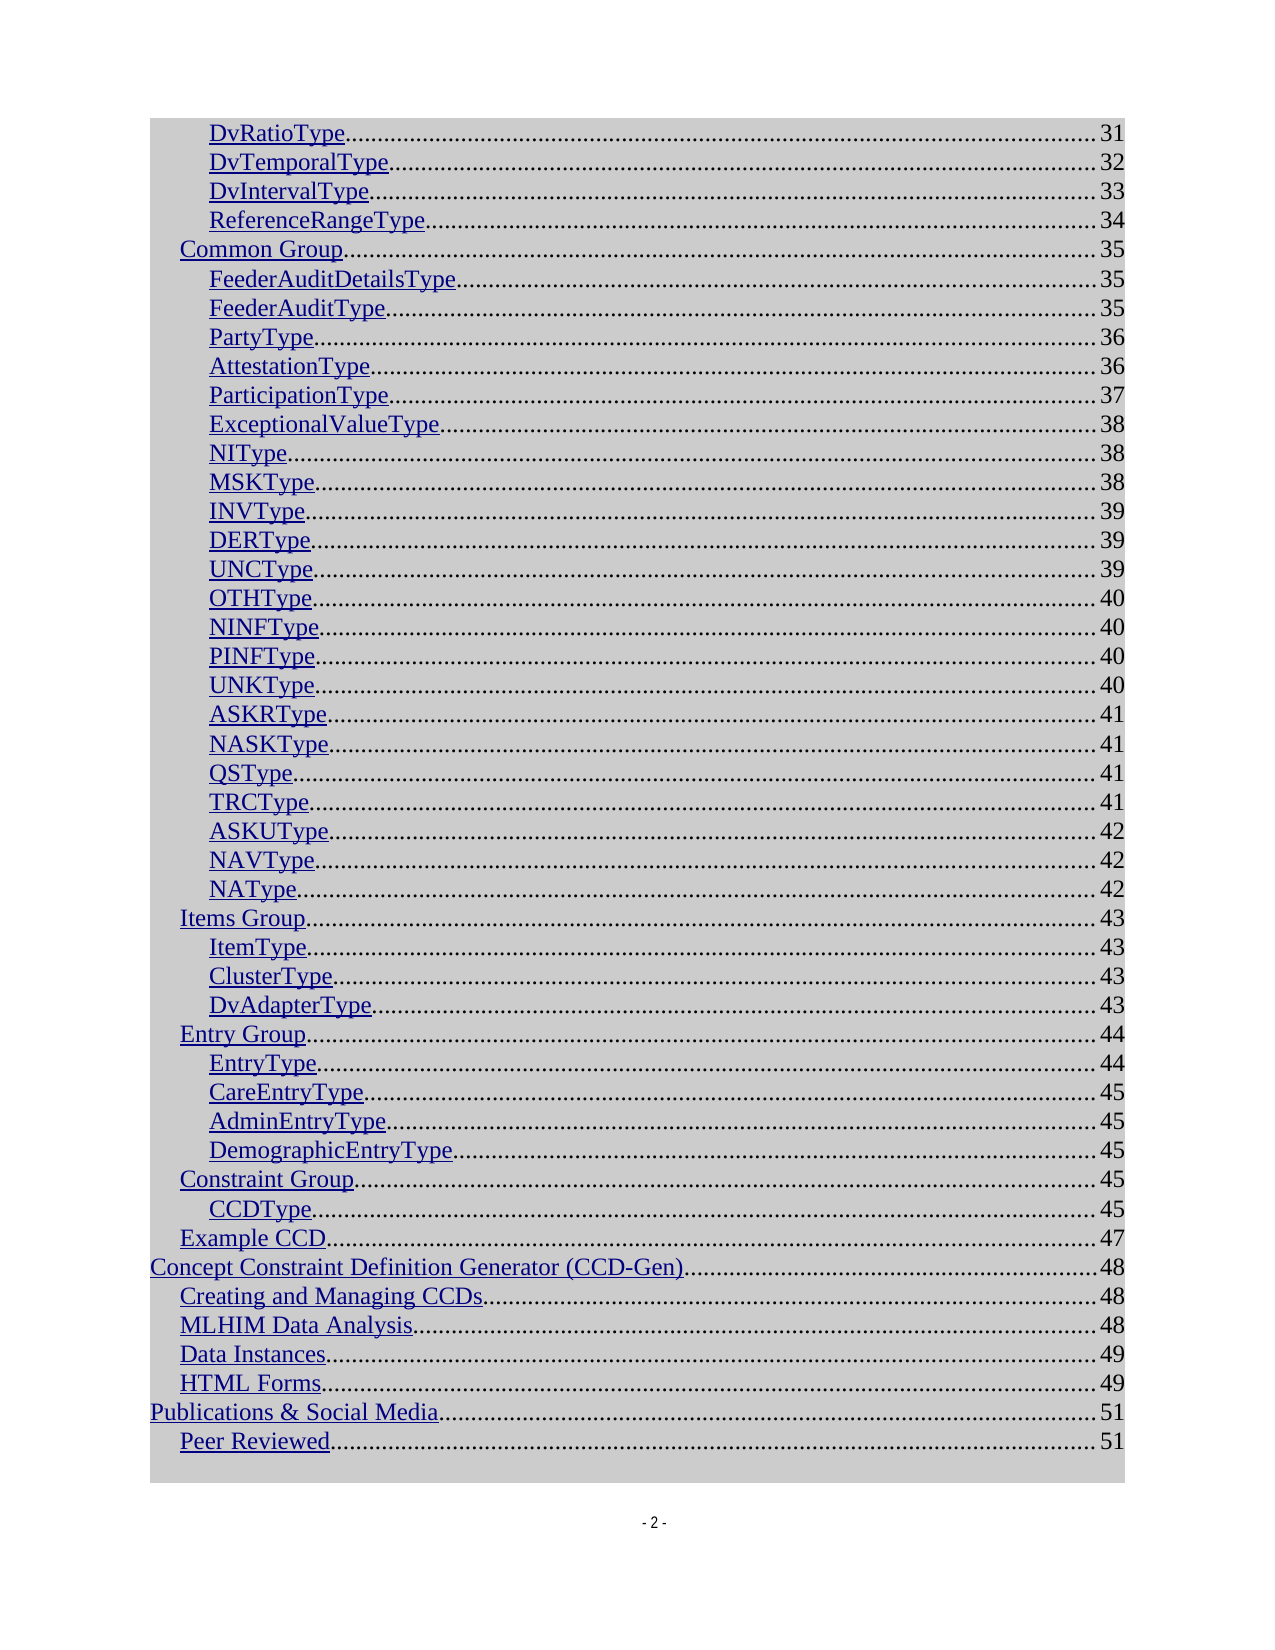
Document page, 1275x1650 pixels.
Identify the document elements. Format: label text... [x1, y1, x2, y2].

text FeederAuditDetailsType 35 [209, 263, 1125, 292]
text DemographicEntryType 45 [209, 1135, 1125, 1164]
text ParticipationType 37 [209, 380, 1125, 409]
text DvIntervalType 33 [209, 176, 1125, 205]
text ReferenceRangeType 34 [209, 205, 1125, 234]
text Constraint Group 45 [179, 1164, 1125, 1193]
text NAVType 42 [209, 845, 1125, 874]
text ClusterType 43 [209, 961, 1125, 990]
text QSType 41 [209, 757, 1125, 787]
text HTML Forms 49 [179, 1368, 1125, 1397]
text MSKType 38 [209, 467, 1125, 496]
text EntryType 44 [209, 1048, 1125, 1077]
text Publications & Social Media 51 [150, 1397, 1125, 1426]
text NIType 38 [209, 438, 1125, 467]
text ExceptionalValueType 38 [209, 409, 1125, 438]
text Peer Reviewed 51 [179, 1426, 1125, 1455]
text INVType 39 [209, 496, 1125, 525]
text UNCType 39 [209, 554, 1125, 583]
text Items Group 43 [179, 903, 1125, 932]
text AttestationType 36 [209, 351, 1125, 380]
text CCDType 45 [209, 1193, 1125, 1222]
text MLHIM Data Analysis 48 [179, 1310, 1125, 1339]
text Data Instances 49 [179, 1339, 1125, 1368]
text TRCType 41 [209, 787, 1125, 816]
text NINFType 40 [209, 612, 1125, 641]
text UNKType 40 [209, 670, 1125, 699]
text DvAdapterType 43 [209, 990, 1125, 1019]
text DvTemporalType 32 [209, 147, 1125, 176]
text Common Group 35 [179, 234, 1125, 263]
text Creating and Managing CCDs 48 [179, 1281, 1125, 1310]
text CareEntryType 45 [209, 1077, 1125, 1106]
text Concept Constraint Definition Generator (CCD-Gen) 48 [150, 1252, 1125, 1281]
text PartyType 36 [209, 322, 1125, 351]
text ItemType 43 [209, 932, 1125, 961]
text ASKUType 42 [209, 816, 1125, 845]
text OTHType 40 [209, 583, 1125, 612]
text DvRatioType 31 [209, 118, 1125, 147]
text ASKRType 41 [209, 699, 1125, 728]
text NAType 42 [209, 874, 1125, 903]
text Example CCD 47 [179, 1222, 1125, 1252]
text NASKType 41 [209, 728, 1125, 757]
text DERType 39 [209, 525, 1125, 554]
text PINFType 40 [209, 641, 1125, 670]
text Entry Group 44 [179, 1019, 1125, 1048]
text FeederAuditType 35 [209, 292, 1125, 322]
text AdminEntryType 45 [209, 1106, 1125, 1135]
